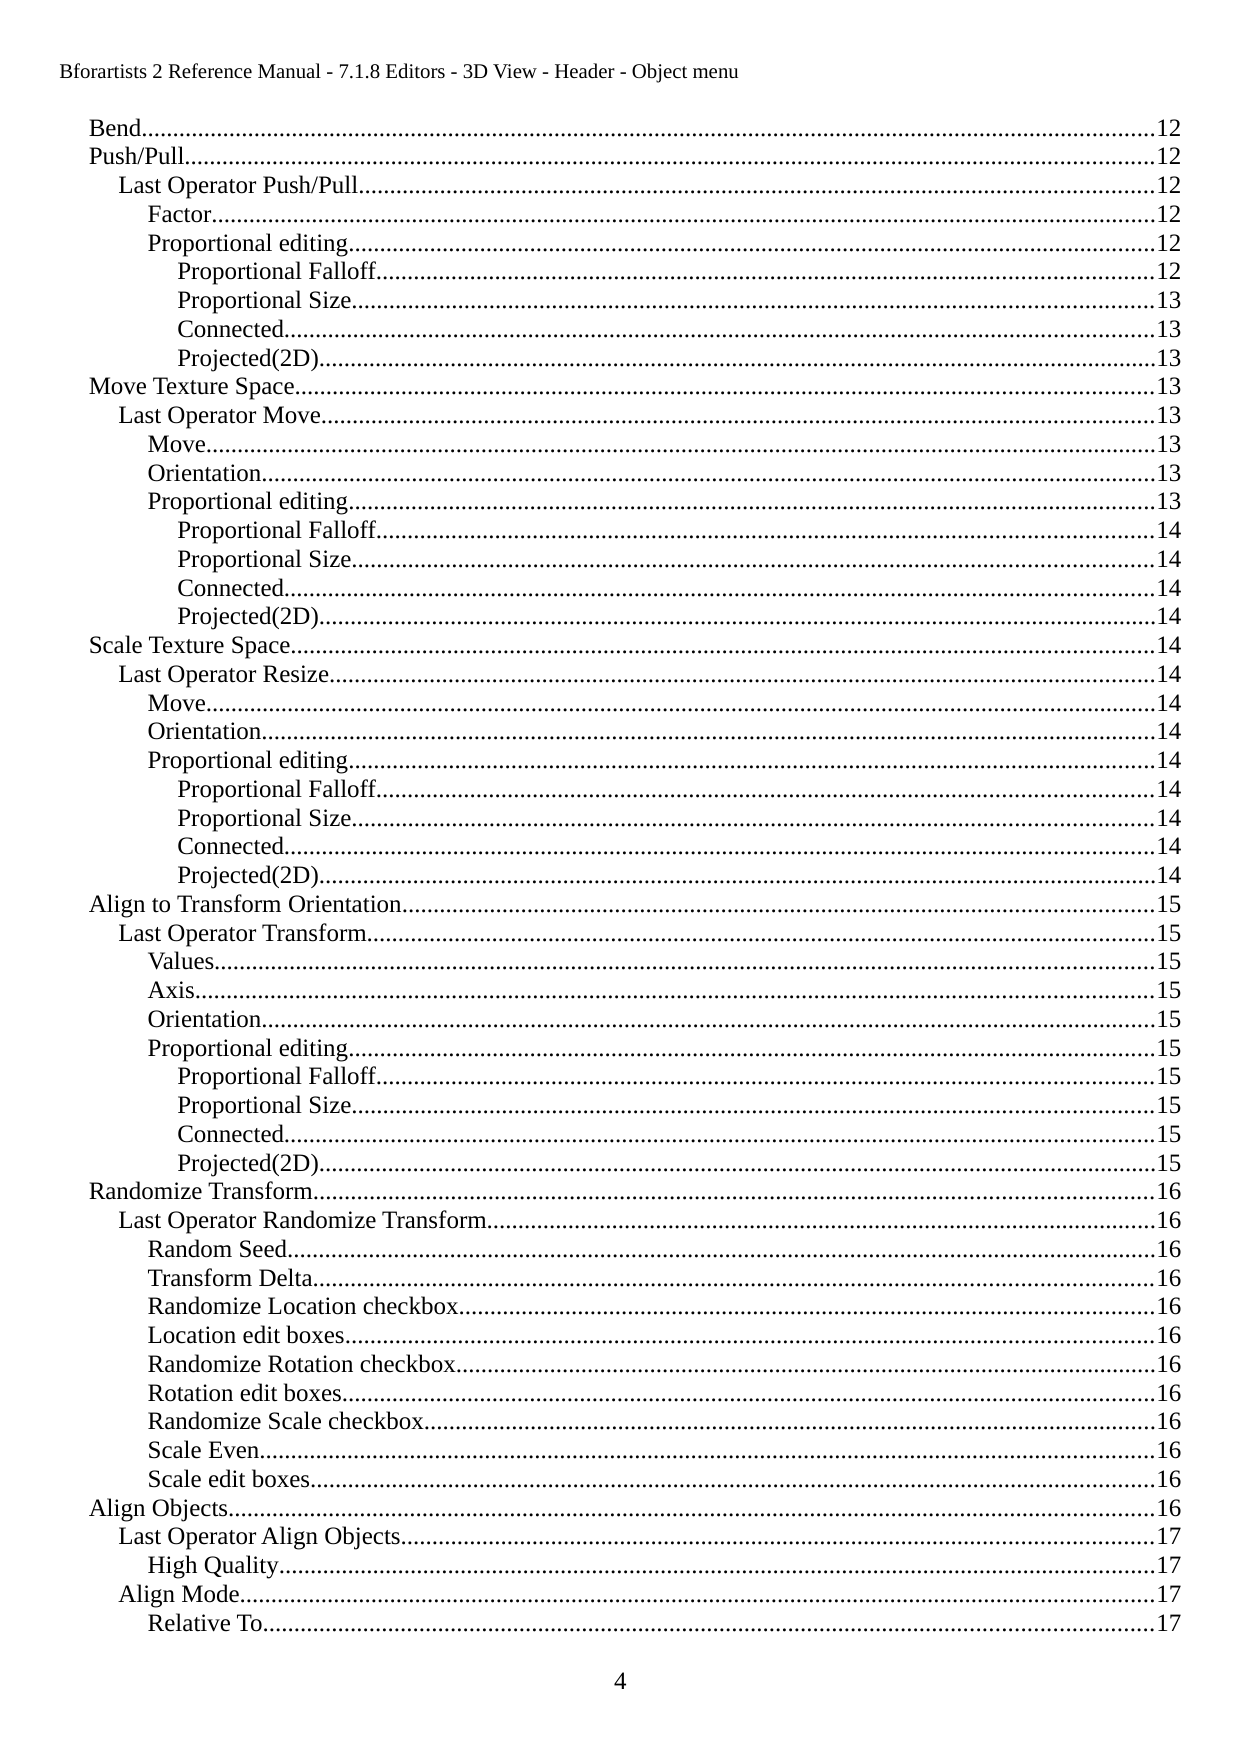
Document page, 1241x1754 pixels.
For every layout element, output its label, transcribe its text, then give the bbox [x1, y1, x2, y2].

text Proportional Falloff 12 [177, 256, 1181, 285]
text Proportional Falloff 14 [177, 774, 1181, 803]
text Scale Even 16 [147, 1435, 1181, 1464]
text Projected(2D) 15 [177, 1148, 1181, 1176]
text Proportional Size 13 [177, 285, 1181, 314]
text High Quality 17 [147, 1550, 1181, 1579]
text Location edit boxes 16 [147, 1320, 1181, 1349]
text Move 13 [147, 429, 1181, 458]
text Proportional editing 13 [147, 486, 1181, 515]
text Orientation 13 [147, 458, 1181, 486]
text Randomize Rotation checkbox 16 [147, 1349, 1181, 1378]
text Last Operator Move 13 [118, 400, 1181, 429]
text Bend 12 [88, 113, 1181, 141]
text Proportional Size 15 [177, 1090, 1181, 1119]
text Proportional Size 14 [177, 544, 1181, 573]
text Connected 15 [177, 1119, 1181, 1148]
text Orientation 14 [147, 716, 1181, 745]
text Proportional Falloff 14 [177, 515, 1181, 544]
text Connected 14 [177, 831, 1181, 860]
text Push/Pull 12 [88, 141, 1181, 170]
text Last Operator Randomize Transform 16 [118, 1205, 1181, 1234]
text Projected(2D) 14 [177, 860, 1181, 889]
text Connected 14 [177, 573, 1181, 601]
text Axis 15 [147, 975, 1181, 1004]
text Proportional editing 15 [147, 1033, 1181, 1061]
text Align Objects 16 [88, 1493, 1181, 1521]
text Connected 13 [177, 314, 1181, 343]
text Factor 12 [147, 199, 1181, 228]
text Projected(2D) 14 [177, 601, 1181, 630]
text Proportional Size 14 [177, 803, 1181, 831]
text Align Mode 17 [118, 1579, 1181, 1608]
text Orientation 15 [147, 1004, 1181, 1033]
text Randomize Transform 16 [88, 1176, 1181, 1205]
text Values 15 [147, 946, 1181, 975]
text Random Seed 16 [147, 1234, 1181, 1263]
text Last Operator Push/Pull 12 [118, 170, 1181, 199]
text Randomize Scale checkbox 16 [147, 1406, 1181, 1435]
text Projected(2D) 13 [177, 343, 1181, 371]
text Move 14 [147, 688, 1181, 716]
text Last Operator Align Objects 17 [118, 1521, 1181, 1550]
text Align to Transform Orientation 15 [88, 889, 1181, 918]
text Relative To 17 [147, 1608, 1181, 1636]
text Rotation edit boxes 16 [147, 1378, 1181, 1406]
text Scale Texture Space 14 [88, 630, 1181, 659]
text Last Operator Resize 14 [118, 659, 1181, 688]
text Transform Delta 16 [147, 1263, 1181, 1291]
text Scale edit boxes 16 [147, 1464, 1181, 1493]
text Proportional editing 12 [147, 228, 1181, 256]
text Proportional Falloff 15 [177, 1061, 1181, 1090]
text Last Operator Transform 15 [118, 918, 1181, 946]
text Proportional editing 14 [147, 745, 1181, 774]
text Move Texture Space 13 [88, 371, 1181, 400]
text Randomize Location checkbox 16 [147, 1291, 1181, 1320]
